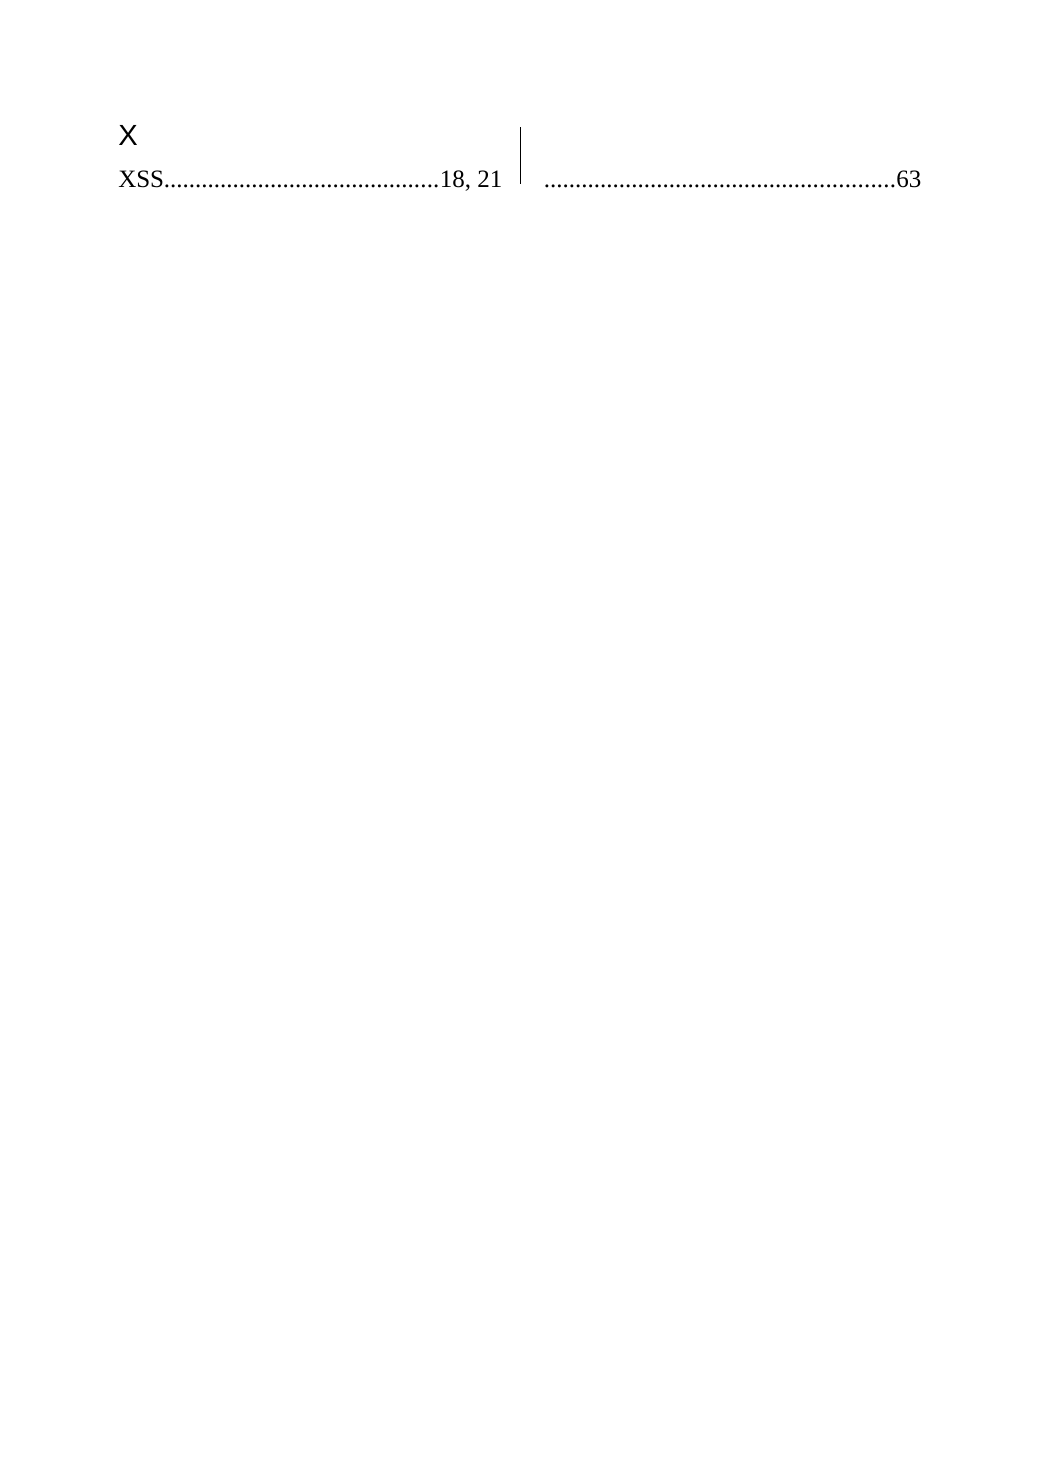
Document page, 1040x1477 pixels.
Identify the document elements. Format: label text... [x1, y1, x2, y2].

subtitle X [118, 118, 502, 152]
text 63 [537, 164, 921, 193]
text XSS 18, 21 [118, 164, 502, 193]
